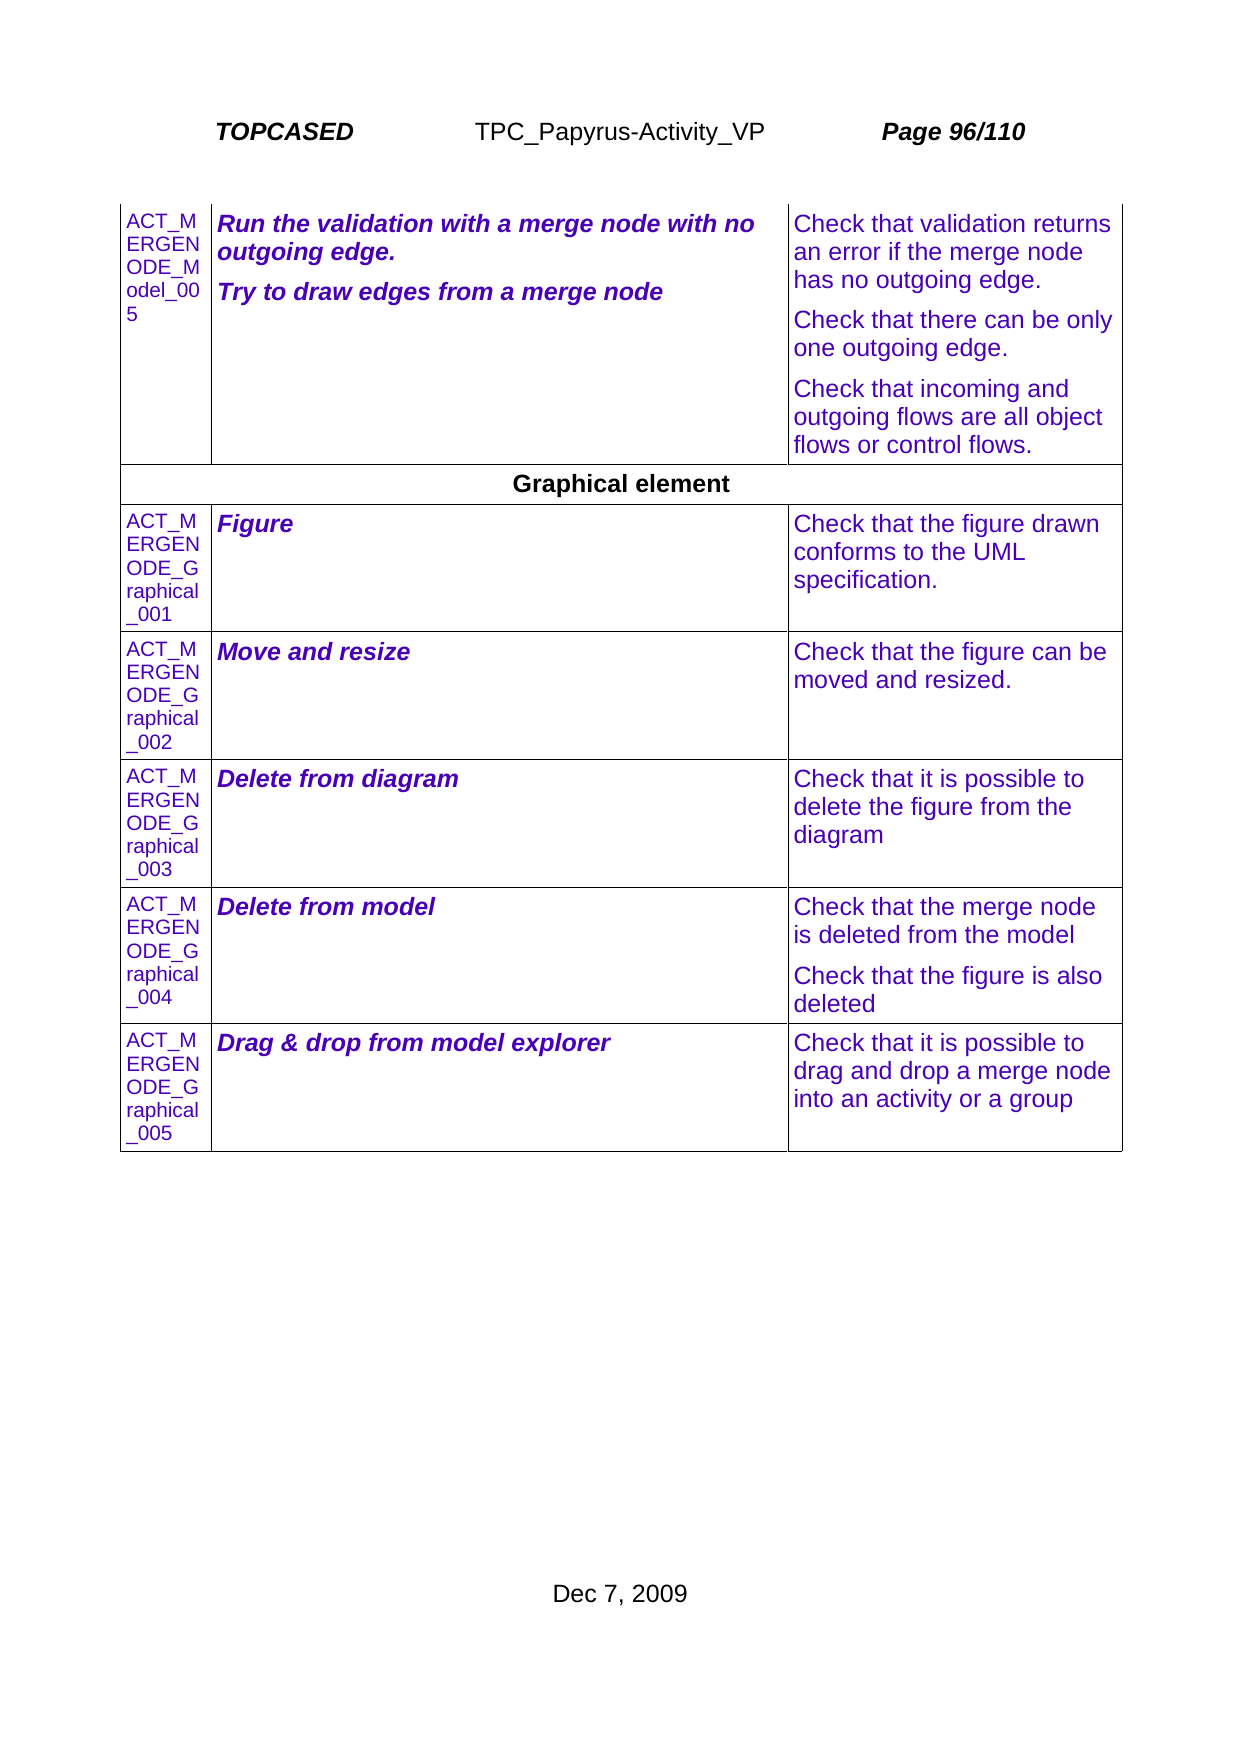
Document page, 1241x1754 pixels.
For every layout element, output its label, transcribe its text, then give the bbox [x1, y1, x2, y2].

table_cell Graphical element [121, 465, 1122, 504]
table_cell Check that it is possible to drag and drop a merge node into an activity or a group [789, 1024, 1122, 1151]
table_cell Delete from model [212, 888, 787, 1023]
table_cell Run the validation with a merge node with no outgoing edge. Try to draw edges from a merge node [212, 204, 787, 464]
table_cell ACT_MERGENODE_Model_005 [121, 204, 211, 464]
table_cell Check that the figure drawn conforms to the UML specification. [789, 505, 1122, 631]
table_cell ACT_MERGENODE_Graphical_005 [121, 1024, 211, 1151]
table_cell Figure [212, 505, 787, 631]
table_cell ACT_MERGENODE_Graphical_002 [121, 632, 211, 759]
table_cell ACT_MERGENODE_Graphical_001 [121, 505, 211, 631]
table_cell Check that the figure can be moved and resized. [789, 632, 1122, 759]
table_cell ACT_MERGENODE_Graphical_004 [121, 888, 211, 1023]
table_cell Drag & drop from model explorer [212, 1024, 787, 1151]
table_cell Check that the merge node is deleted from the model Check that the figure is also deleted [789, 888, 1122, 1023]
table_cell Check that it is possible to delete the figure from the diagram [789, 760, 1122, 887]
table_cell Delete from diagram [212, 760, 787, 887]
table_cell Move and resize [212, 632, 787, 759]
table_cell Check that validation returns an error if the merge node has no outgoing edge. Check that there can be only one outgoing edge. Check that incoming and outgoing flows are all object flows or control flows. [789, 204, 1122, 464]
table_cell ACT_MERGENODE_Graphical_003 [121, 760, 211, 887]
